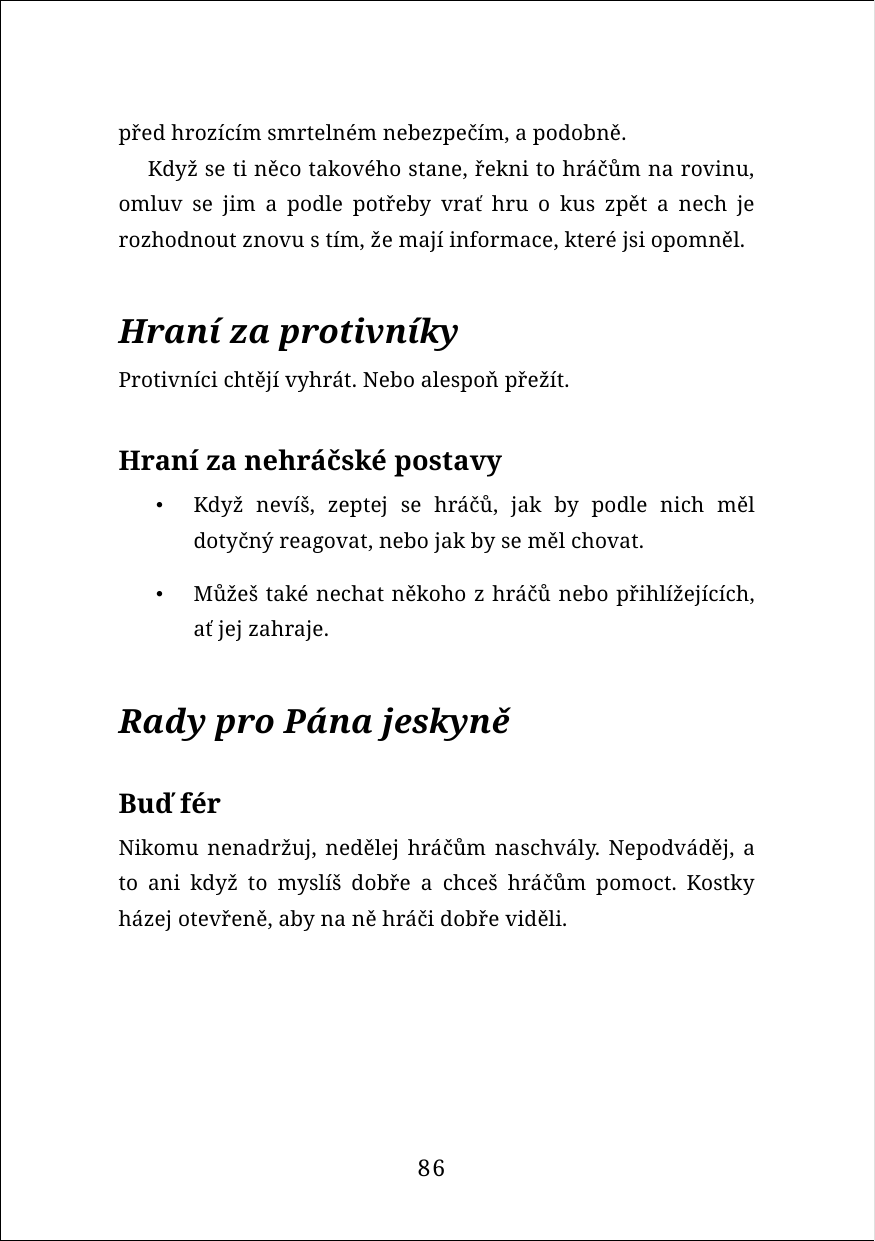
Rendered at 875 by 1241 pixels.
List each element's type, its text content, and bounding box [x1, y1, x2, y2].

subtitle Hraní za nehráčské postavy [118, 442, 756, 478]
text Protivníci chtějí vyhrát. Nebo alespoň přežít. [118, 365, 756, 393]
list Když nevíš, zeptej se hráčů, jak by podle nich měl dotyčný reagovat, nebo jak by se měl chovat. [156, 490, 756, 554]
subtitle Hraní za protivníky [118, 308, 756, 353]
list Můžeš také nechat někoho z hráčů nebo přihlížejících, ať jej zahraje. [156, 579, 756, 643]
text Nikomu nenadržuj, nedělej hráčům naschvály. Nepodváděj, a to ani když to myslíš dobře a chceš hráčům pomoct. Kostky házej otevřeně, aby na ně hráči dobře viděli. [118, 833, 756, 932]
text před hrozícím smrtelném nebezpečím, a podobně. Když se ti něco takového stane, řekni to hráčům na rovinu, omluv se jim a podle potřeby vrať hru o kus zpět a nech je rozhodnout znovu s tím, že mají informace, které jsi opomněl. [118, 118, 756, 253]
subtitle Buď fér [118, 784, 756, 821]
subtitle Rady pro Pána jeskyně [118, 697, 756, 743]
